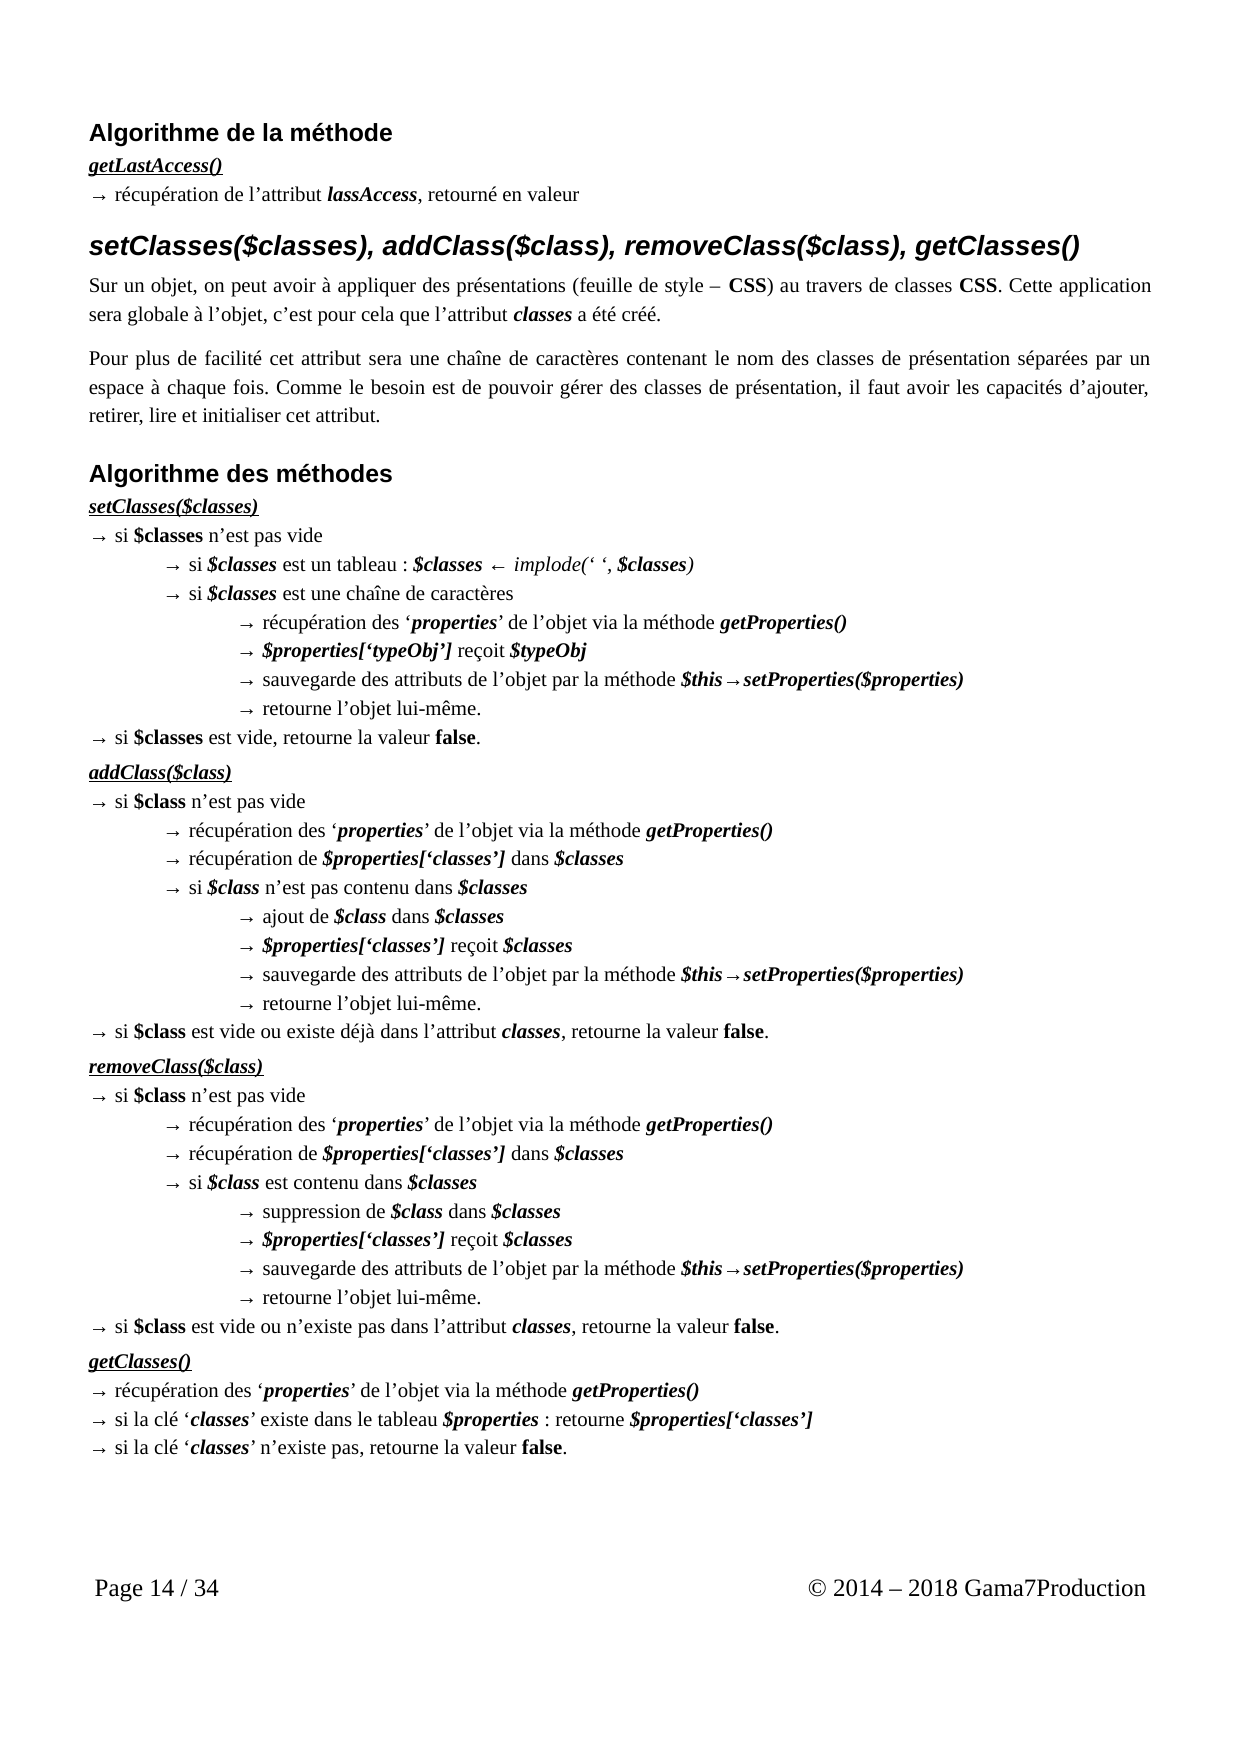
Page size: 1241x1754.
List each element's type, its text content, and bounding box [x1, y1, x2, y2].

text → retourne l’objet lui-même. [88, 991, 1152, 1015]
text → récupération des ‘properties’ de l’objet via la méthode getProperties() [88, 1378, 1152, 1402]
text → récupération des ‘properties’ de l’objet via la méthode getProperties() [88, 817, 1152, 842]
text → si $class est contenu dans $classes [88, 1170, 1152, 1194]
text → si $classes n’est pas vide [88, 523, 1152, 547]
text → récupération des ‘properties’ de l’objet via la méthode getProperties() [88, 609, 1152, 634]
text → retourne l’objet lui-même. [88, 1285, 1152, 1309]
text setClasses($classes) [88, 494, 1152, 518]
text → retourne l’objet lui-même. [88, 696, 1152, 720]
text Pour plus de facilité cet attribut sera une chaîne de caractères contenant le nom des classes de présentation séparées par un espace à chaque fois. Comme le besoin est de pouvoir gérer des classes de présentation, il faut avoir les capacités d’ajouter, retirer, lire et initialiser cet attribut. [88, 346, 1152, 427]
text → ajout de $class dans $classes [88, 904, 1152, 928]
text → récupération de $properties[‘classes’] dans $classes [88, 1141, 1152, 1165]
text → si $classes est vide, retourne la valeur false. [88, 725, 1152, 749]
text → si $class n’est pas vide [88, 1083, 1152, 1107]
text → $properties[‘classes’] reçoit $classes [88, 933, 1152, 957]
text removeClass($class) [88, 1054, 1152, 1078]
text getClasses() [88, 1349, 1152, 1373]
subtitle Algorithme de la méthode [88, 118, 1152, 147]
text getLastAccess() [88, 153, 1152, 177]
text → $properties[‘classes’] reçoit $classes [88, 1227, 1152, 1251]
text → si la clé ‘classes’ existe dans le tableau $properties : retourne $properties[‘classes’] [88, 1406, 1152, 1431]
text → récupération de $properties[‘classes’] dans $classes [88, 846, 1152, 870]
text addClass($class) [88, 760, 1152, 784]
text → si $classes est une chaîne de caractères [88, 581, 1152, 605]
text → récupération de l’attribut lassAccess, retourné en valeur [88, 182, 1152, 206]
text Sur un objet, on peut avoir à appliquer des présentations (feuille de style – CSS) au travers de classes CSS. Cette application sera globale à l’objet, c’est pour cela que l’attribut classes a été créé. [88, 273, 1152, 326]
text → récupération des ‘properties’ de l’objet via la méthode getProperties() [88, 1112, 1152, 1136]
text → suppression de $class dans $classes [88, 1198, 1152, 1223]
subtitle setClasses($classes), addClass($class), removeClass($class), getClasses() [88, 229, 1152, 261]
text → si $class n’est pas contenu dans $classes [88, 875, 1152, 899]
text → si $class est vide ou existe déjà dans l’attribut classes, retourne la valeur false. [88, 1019, 1152, 1043]
text → si $class est vide ou n’existe pas dans l’attribut classes, retourne la valeur false. [88, 1314, 1152, 1338]
text → si $classes est un tableau : $classes ← implode(‘ ‘, $classes) [88, 552, 1152, 576]
subtitle Algorithme des méthodes [88, 459, 1152, 488]
text → si la clé ‘classes’ n’existe pas, retourne la valeur false. [88, 1435, 1152, 1459]
text → sauvegarde des attributs de l’objet par la méthode $this→setProperties($properties) [236, 1256, 1152, 1280]
text → $properties[‘typeObj’] reçoit $typeObj [88, 638, 1152, 662]
text → sauvegarde des attributs de l’objet par la méthode $this→setProperties($properties) [236, 667, 1152, 691]
text → si $class n’est pas vide [88, 789, 1152, 813]
text → sauvegarde des attributs de l’objet par la méthode $this→setProperties($properties) [236, 962, 1152, 986]
